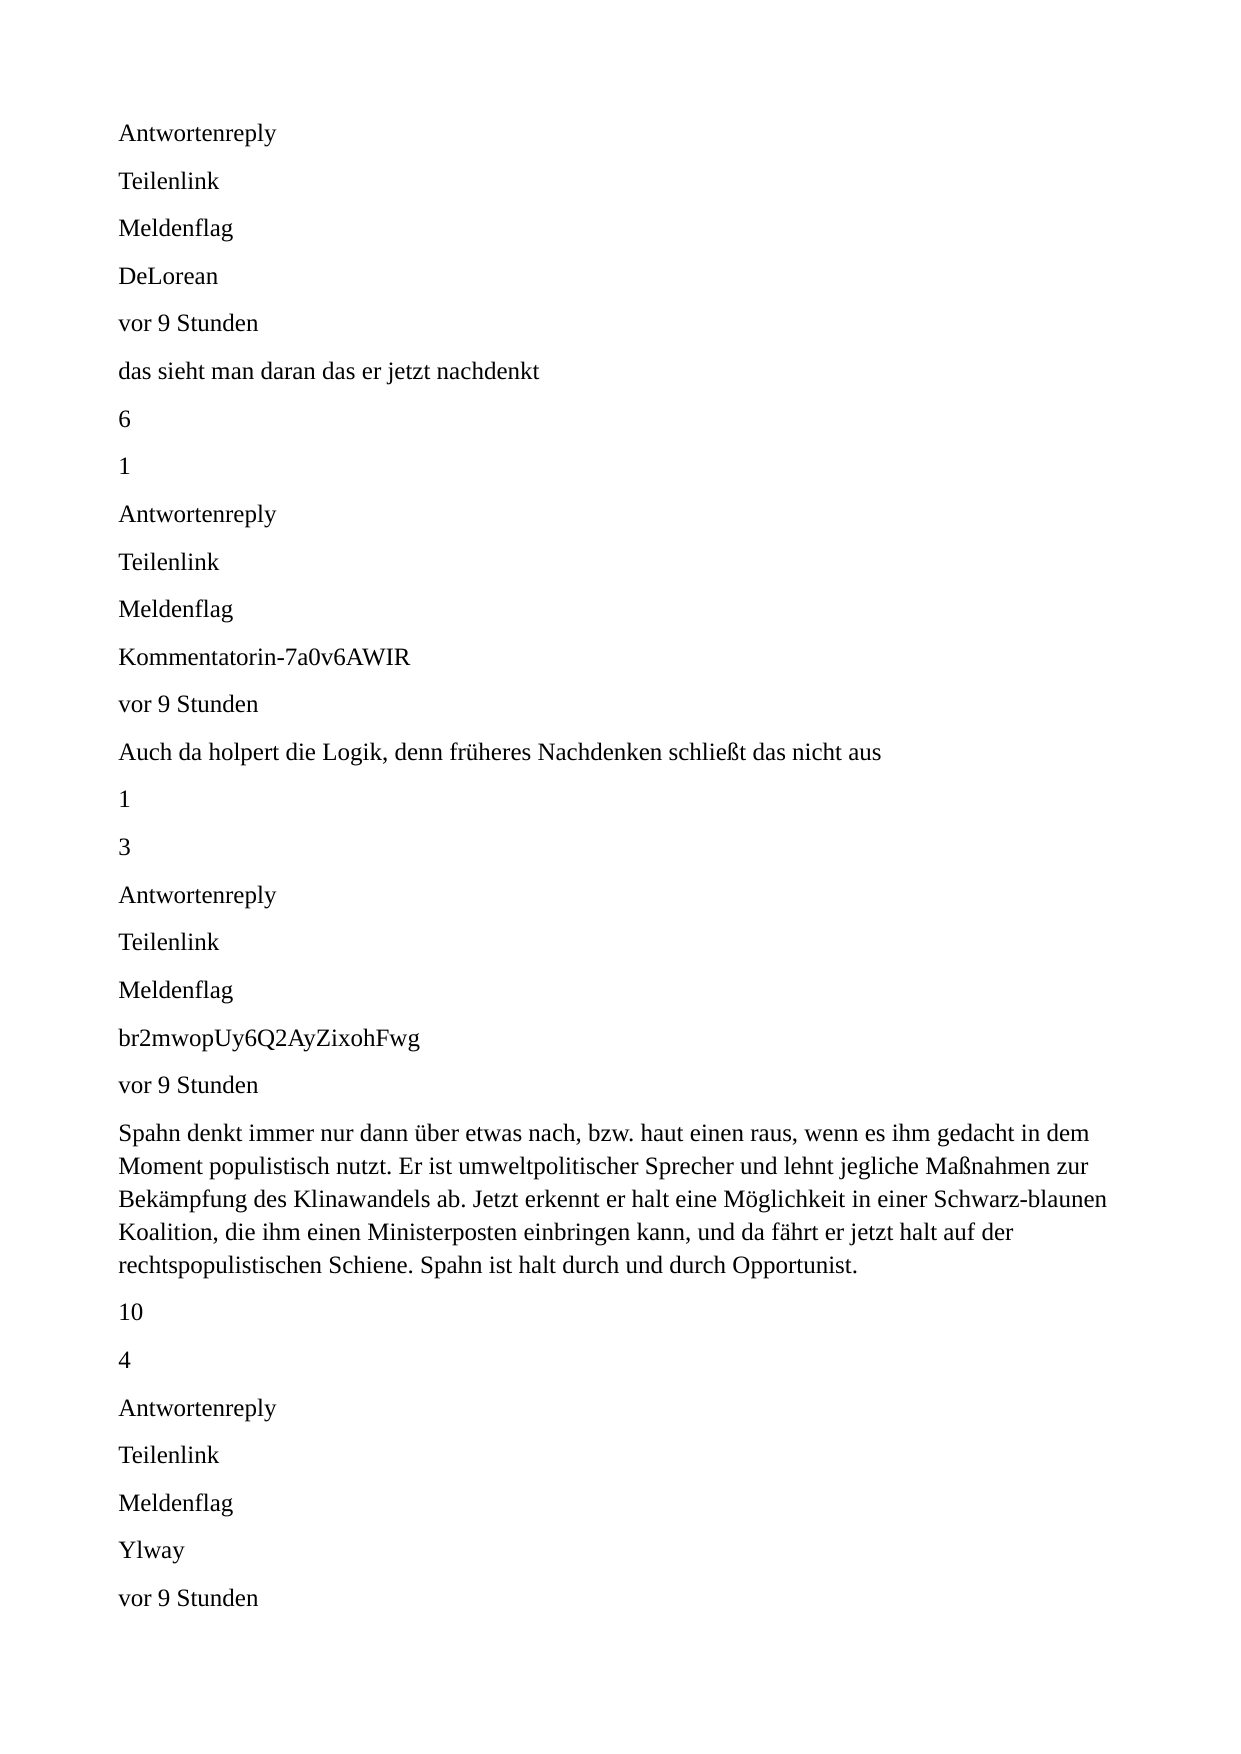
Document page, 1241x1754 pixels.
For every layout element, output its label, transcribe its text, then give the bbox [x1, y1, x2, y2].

text br2mwopUy6Q2AyZixohFwg [118, 1023, 1122, 1051]
text Teilenlink [118, 166, 1122, 194]
text Meldenflag [118, 1488, 1122, 1517]
text vor 9 Stunden [118, 689, 1122, 718]
text Antwortenreply [118, 499, 1122, 528]
text Antwortenreply [118, 1393, 1122, 1421]
text das sieht man daran das er jetzt nachdenkt [118, 356, 1122, 385]
text Antwortenreply [118, 118, 1122, 147]
text 1 [118, 784, 1122, 813]
text 4 [118, 1345, 1122, 1374]
text vor 9 Stunden [118, 1070, 1122, 1099]
text vor 9 Stunden [118, 1583, 1122, 1612]
text Antwortenreply [118, 880, 1122, 908]
text DeLorean [118, 261, 1122, 290]
text Teilenlink [118, 547, 1122, 575]
text Kommentatorin-7a0v6AWIR [118, 642, 1122, 671]
text Meldenflag [118, 213, 1122, 242]
text 3 [118, 832, 1122, 861]
text vor 9 Stunden [118, 308, 1122, 337]
text 6 [118, 404, 1122, 432]
text 10 [118, 1297, 1122, 1326]
text Meldenflag [118, 594, 1122, 623]
text Auch da holpert die Logik, denn früheres Nachdenken schließt das nicht aus [118, 737, 1122, 766]
text Spahn denkt immer nur dann über etwas nach, bzw. haut einen raus, wenn es ihm gedacht in dem Moment populistisch nutzt. Er ist umweltpolitischer Sprecher und lehnt jegliche Maßnahmen zur Bekämpfung des Klinawandels ab. Jetzt erkennt er halt eine Möglichkeit in einer Schwarz-blaunen Koalition, die ihm einen Ministerposten einbringen kann, und da fährt er jetzt halt auf der rechtspopulistischen Schiene. Spahn ist halt durch und durch Opportunist. [118, 1118, 1122, 1279]
text 1 [118, 451, 1122, 480]
text Meldenflag [118, 975, 1122, 1004]
text Teilenlink [118, 927, 1122, 956]
text Ylway [118, 1536, 1122, 1564]
text Teilenlink [118, 1440, 1122, 1469]
